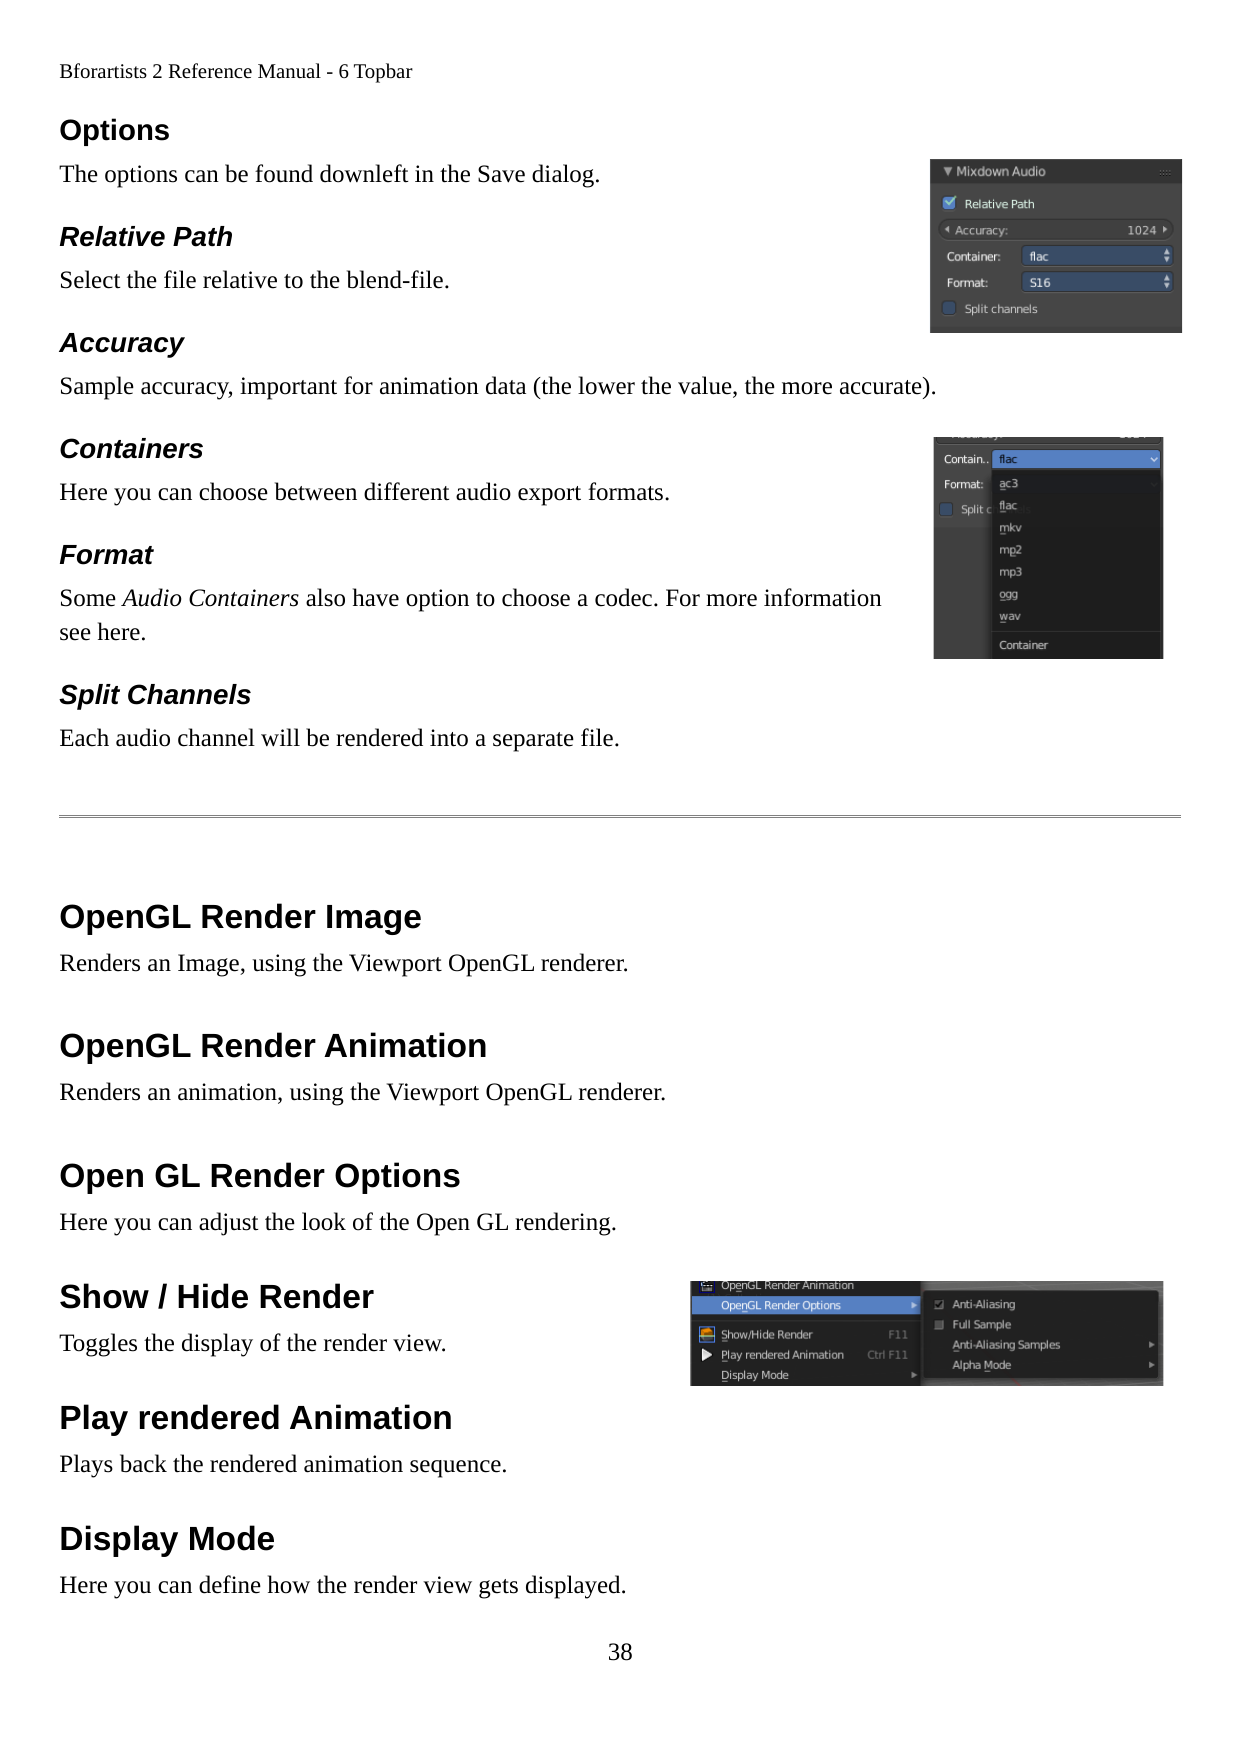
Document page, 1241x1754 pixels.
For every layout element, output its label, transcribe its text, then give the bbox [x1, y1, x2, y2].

picture [690, 1281, 1164, 1386]
subtitle Accuracy [59, 326, 1181, 358]
subtitle Show / Hide Render [59, 1277, 1181, 1315]
subtitle Relative Path [59, 220, 929, 252]
subtitle Options [59, 113, 1181, 146]
text Here you can adjust the look of the Open GL rendering. [59, 1207, 1181, 1235]
text Sample accuracy, important for animation data (the lower the value, the more accurate). [59, 371, 1181, 399]
picture [933, 437, 1164, 659]
text The options can be found downleft in the Save dialog. [59, 159, 929, 188]
subtitle OpenGL Render Image [59, 897, 1181, 935]
text Here you can choose between different audio export formats. [59, 477, 933, 505]
subtitle Split Channels [59, 679, 1181, 711]
subtitle Display Mode [59, 1519, 1181, 1557]
text Here you can define how the render view gets displayed. [59, 1570, 1181, 1598]
text Plays back the rendered animation sequence. [59, 1449, 1181, 1477]
subtitle [1164, 538, 1181, 570]
picture [929, 159, 1183, 333]
subtitle OpenGL Render Animation [59, 1026, 1181, 1065]
text Renders an animation, using the Viewport OpenGL renderer. [59, 1077, 1181, 1106]
subtitle Open GL Render Options [59, 1156, 1181, 1194]
text Each audio channel will be rendered into a separate file. [59, 723, 1181, 752]
subtitle Containers [59, 432, 1181, 464]
text Select the file relative to the blend-file. [59, 265, 929, 293]
subtitle Play rendered Animation [59, 1398, 1181, 1436]
subtitle Format [59, 538, 933, 570]
text Toggles the display of the render view. [59, 1328, 690, 1356]
text Renders an Image, using the Viewport OpenGL renderer. [59, 948, 1181, 976]
text Some Audio Containers also have option to choose a codec. For more information see here. [59, 583, 933, 646]
